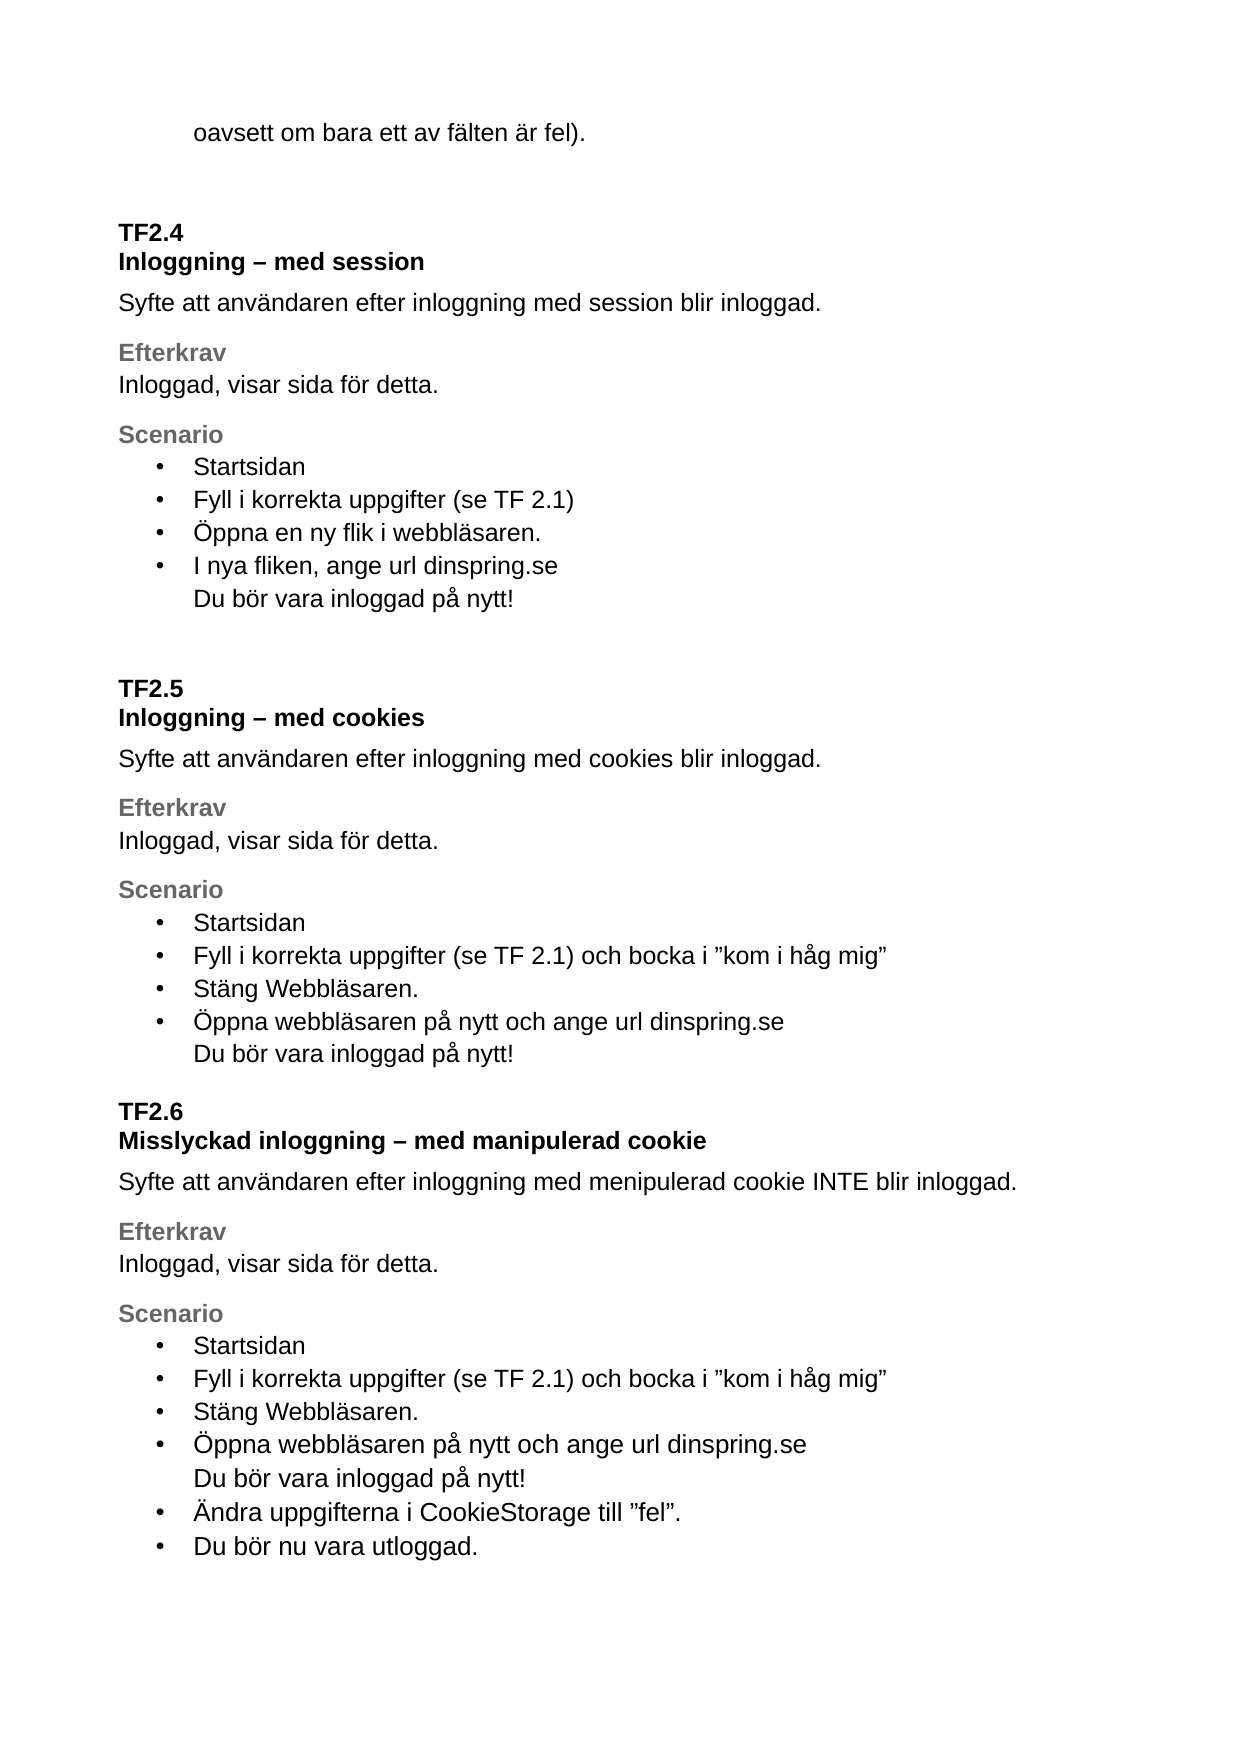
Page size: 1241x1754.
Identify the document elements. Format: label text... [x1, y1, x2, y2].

subtitle TF2.6 Misslyckad inloggning – med manipulerad cookie [118, 1097, 1122, 1154]
text Inloggad, visar sida för detta. [118, 1249, 1122, 1278]
list Fyll i korrekta uppgifter (se TF 2.1) och bocka i ”kom i håg mig” [156, 941, 1122, 970]
text Syfte att användaren efter inloggning med menipulerad cookie INTE blir inloggad. [118, 1167, 1122, 1196]
subtitle Scenario [118, 419, 1122, 448]
subtitle Efterkrav [118, 793, 1122, 822]
text Inloggad, visar sida för detta. [118, 826, 1122, 855]
list Stäng Webbläsaren. [156, 974, 1122, 1003]
text Syfte att användaren efter inloggning med session blir inloggad. [118, 288, 1122, 317]
list Startsidan [156, 1331, 1122, 1360]
list Öppna webbläsaren på nytt och ange url dinspring.se Du bör vara inloggad på nytt! [156, 1430, 1122, 1493]
list oavsett om bara ett av fälten är fel). [156, 118, 1122, 147]
text Syfte att användaren efter inloggning med cookies blir inloggad. [118, 744, 1122, 773]
list Du bör nu vara utloggad. [156, 1532, 1122, 1561]
list Startsidan [156, 908, 1122, 937]
subtitle Scenario [118, 1298, 1122, 1327]
subtitle Efterkrav [118, 337, 1122, 366]
list I nya fliken, ange url dinspring.se Du bör vara inloggad på nytt! [156, 551, 1122, 612]
subtitle TF2.5 Inloggning – med cookies [118, 674, 1122, 731]
subtitle Efterkrav [118, 1216, 1122, 1245]
subtitle TF2.4 Inloggning – med session [118, 218, 1122, 276]
list Stäng Webbläsaren. [156, 1397, 1122, 1426]
list Fyll i korrekta uppgifter (se TF 2.1) och bocka i ”kom i håg mig” [156, 1364, 1122, 1393]
list Startsidan [156, 452, 1122, 481]
list Öppna en ny flik i webbläsaren. [156, 518, 1122, 547]
text Inloggad, visar sida för detta. [118, 370, 1122, 399]
list Fyll i korrekta uppgifter (se TF 2.1) [156, 485, 1122, 514]
list Öppna webbläsaren på nytt och ange url dinspring.se Du bör vara inloggad på nytt! [156, 1007, 1122, 1068]
subtitle Scenario [118, 875, 1122, 904]
list Ändra uppgifterna i CookieStorage till ”fel”. [156, 1498, 1122, 1527]
